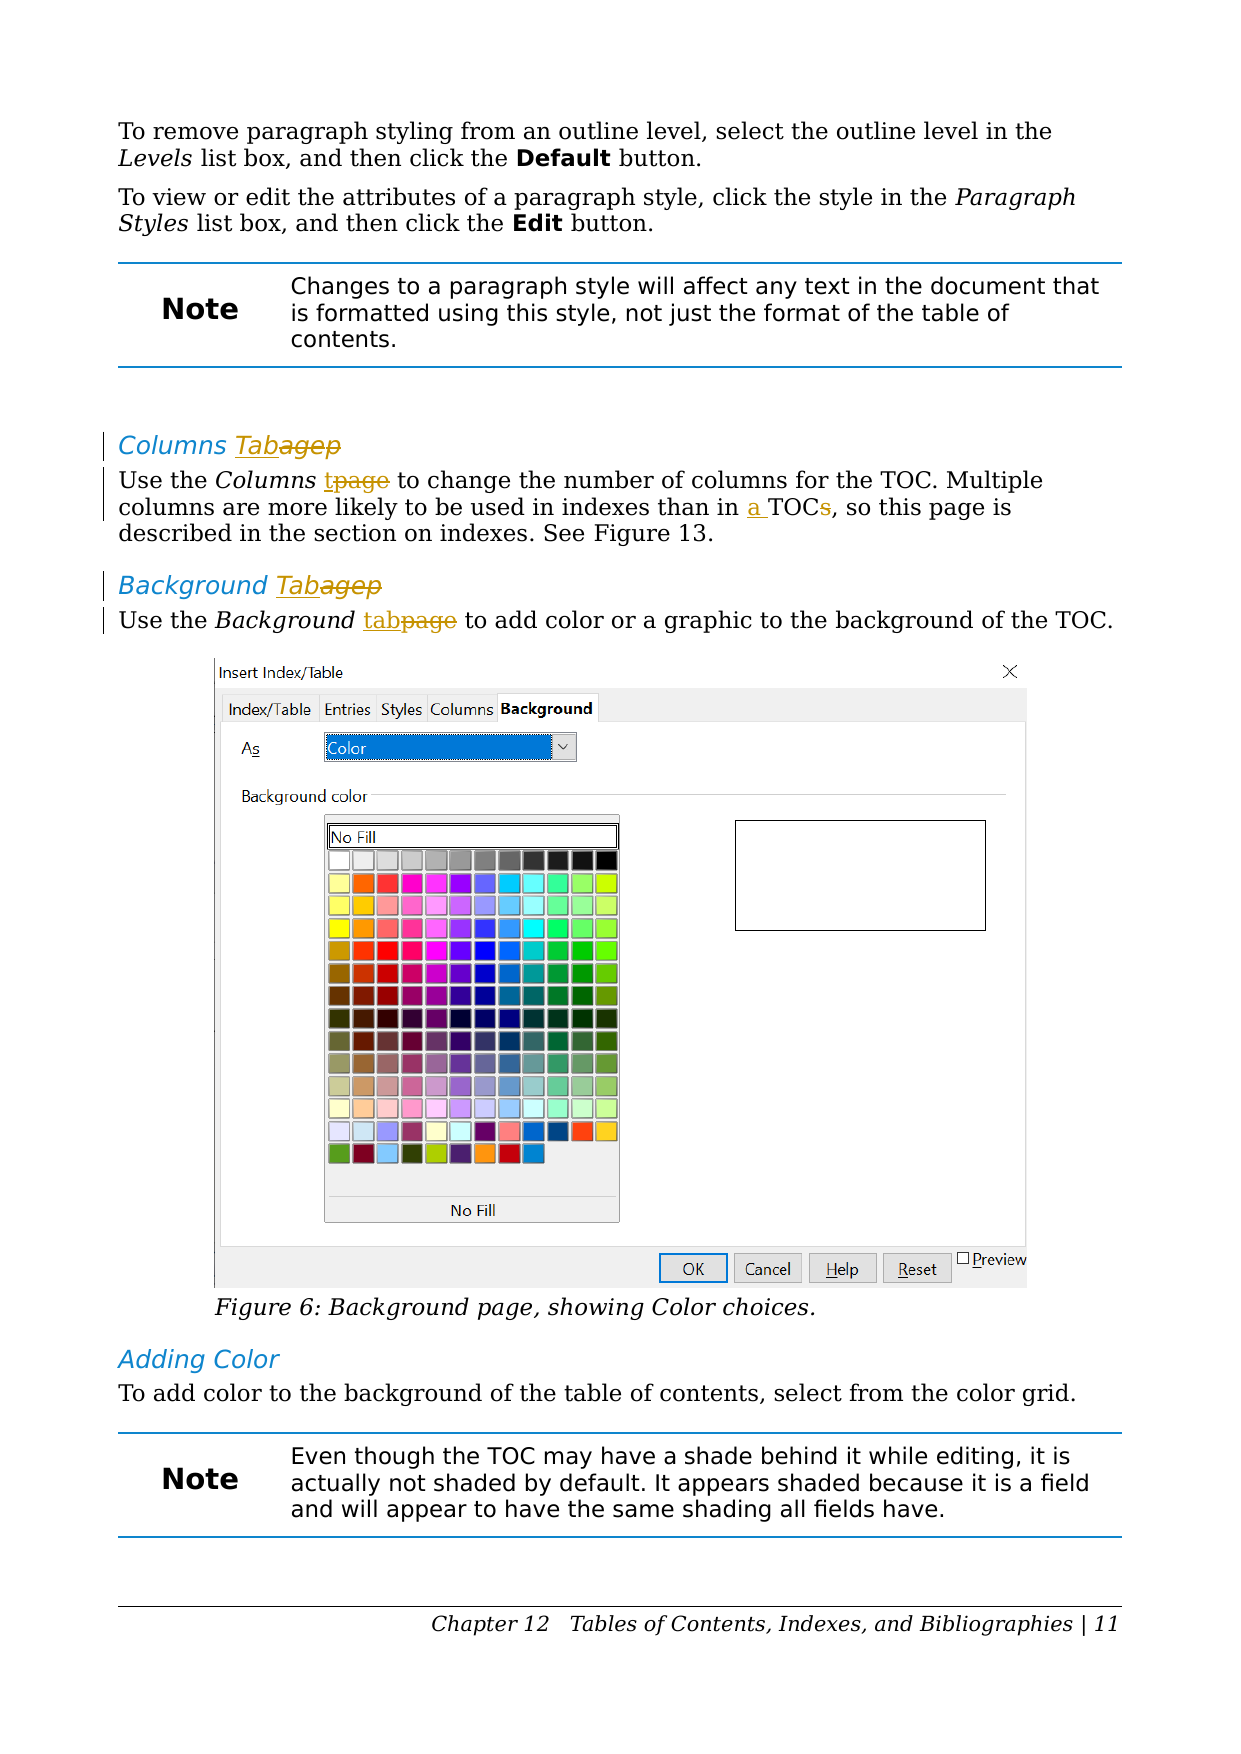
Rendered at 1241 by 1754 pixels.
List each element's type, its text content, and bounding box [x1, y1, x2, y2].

text Use the Background tab to add color or a graphic to the background of the TOC. [118, 607, 1122, 634]
picture [214, 658, 1027, 1288]
subtitle Background Tab [118, 571, 1122, 601]
table_header Even though the TOC may have a shade behind it while editing, it is actually not shaded by default. It appears shaded because it is a field and will appear to have the same shading all fields have. [281, 1434, 1122, 1536]
table_header Changes to a paragraph style will affect any text in the document that is formatted using this style, not just the format of the table of contents. [281, 264, 1122, 366]
table_header Note [118, 1434, 281, 1536]
text To view or edit the attributes of a paragraph style, click the style in the Paragraph Styles list box, and then click the Edit button. [118, 184, 1122, 237]
subtitle Adding Color [118, 1345, 1122, 1374]
text To add color to the background of the table of contents, select from the color grid. [118, 1380, 1122, 1407]
table_header Note [118, 264, 281, 366]
subtitle Columns Tab [118, 432, 1122, 461]
text Use the Columns t to change the number of columns for the TOC. Multiple columns are more likely to be used in indexes than in a TOC, so this page is described in the section on indexes. See Figure 13. [118, 467, 1122, 547]
text Figure 6: Background page, showing Color choices. [215, 1294, 1026, 1321]
text To remove paragraph styling from an outline level, select the outline level in the Levels list box, and then click the Default button. [118, 118, 1122, 171]
